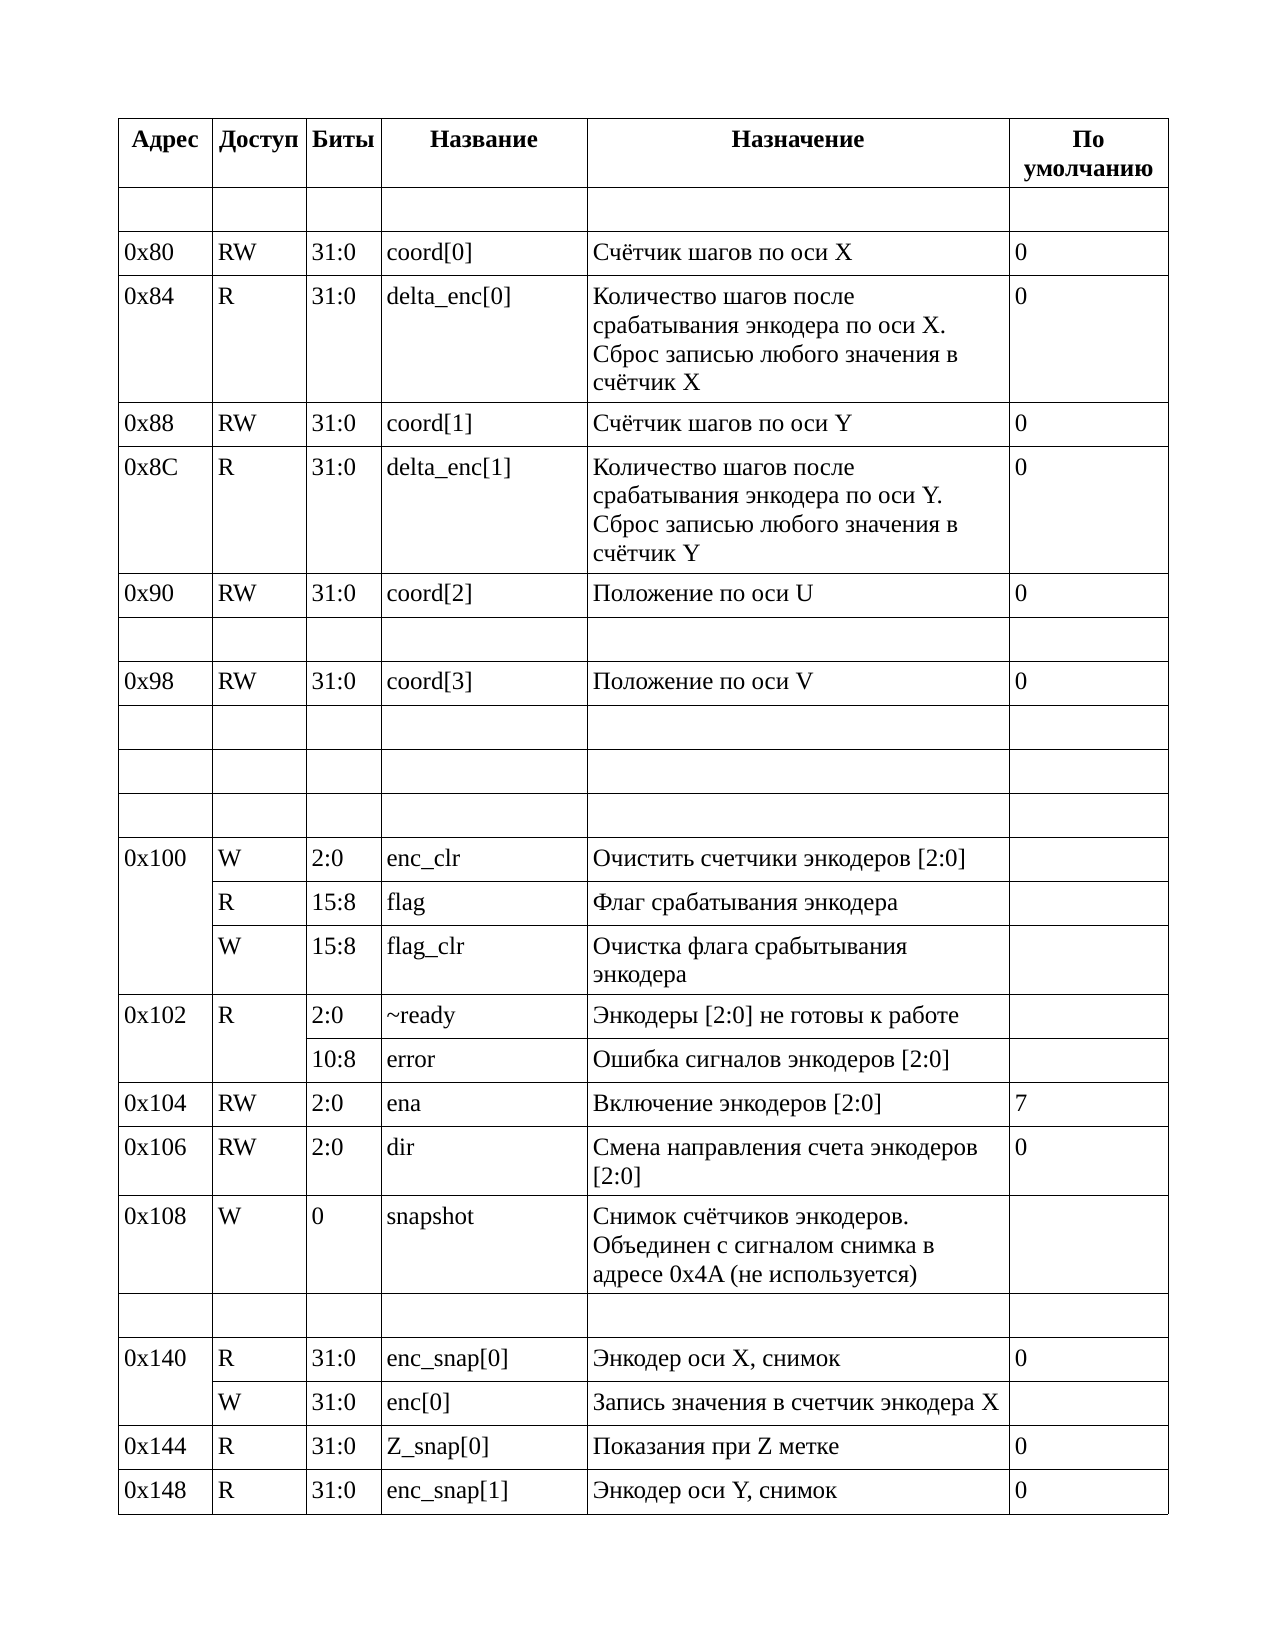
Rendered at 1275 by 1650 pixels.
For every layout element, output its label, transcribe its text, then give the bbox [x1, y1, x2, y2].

table_cell [1010, 1382, 1168, 1425]
table_cell Z_snap[0] [382, 1426, 587, 1469]
table_cell [382, 188, 587, 231]
table_cell 0x144 [119, 1426, 212, 1469]
table_cell [213, 706, 306, 749]
table_cell W [213, 1382, 306, 1425]
table_cell 31:0 [307, 403, 381, 446]
table_cell 0 [307, 1196, 381, 1293]
table_cell [1010, 995, 1168, 1038]
table_cell R [213, 447, 306, 572]
table_header Название [382, 119, 587, 187]
table_cell [213, 188, 306, 231]
table_cell coord[3] [382, 662, 587, 705]
table_cell 0x148 [119, 1470, 212, 1513]
table_cell [382, 618, 587, 661]
table_cell enc_clr [382, 838, 587, 881]
table_cell 0x108 [119, 1196, 212, 1293]
table_cell Включение энкодеров [2:0] [588, 1083, 1009, 1126]
table_cell [119, 794, 212, 837]
table_cell 2:0 [307, 995, 381, 1038]
table_cell 2:0 [307, 838, 381, 881]
table_cell RW [213, 1127, 306, 1195]
table_cell [588, 1294, 1009, 1337]
table_cell 31:0 [307, 662, 381, 705]
table_cell RW [213, 403, 306, 446]
table_cell coord[2] [382, 574, 587, 617]
table_cell [588, 750, 1009, 793]
table_cell [307, 1294, 381, 1337]
table_cell [307, 794, 381, 837]
table_cell Очистить счетчики энкодеров [2:0] [588, 838, 1009, 881]
table_cell Ошибка сигналов энкодеров [2:0] [588, 1039, 1009, 1082]
table_cell [588, 618, 1009, 661]
table_cell Запись значения в счетчик энкодера X [588, 1382, 1009, 1425]
table_cell R [213, 995, 306, 1082]
table_header Биты [307, 119, 381, 187]
table_cell [1010, 838, 1168, 881]
table_cell RW [213, 662, 306, 705]
table_cell Счётчик шагов по оси X [588, 232, 1009, 275]
table_cell 0 [1010, 1338, 1168, 1381]
table_cell W [213, 926, 306, 994]
table_cell 0x102 [119, 995, 212, 1082]
table_cell Показания при Z метке [588, 1426, 1009, 1469]
table_cell RW [213, 574, 306, 617]
table_cell [1010, 1294, 1168, 1337]
table_cell coord[1] [382, 403, 587, 446]
table_cell dir [382, 1127, 587, 1195]
table_cell [382, 750, 587, 793]
table_cell 2:0 [307, 1127, 381, 1195]
table_cell 31:0 [307, 232, 381, 275]
table_header Назначение [588, 119, 1009, 187]
table_cell [1010, 794, 1168, 837]
table_cell Количество шагов после срабатывания энкодера по оси Y. Сброс записью любого значения в счётчик Y [588, 447, 1009, 572]
table_cell RW [213, 1083, 306, 1126]
table_cell snapshot [382, 1196, 587, 1293]
table_cell Флаг срабатывания энкодера [588, 882, 1009, 925]
table_cell [588, 794, 1009, 837]
table_cell [1010, 926, 1168, 994]
table_cell 0x8C [119, 447, 212, 572]
table_cell R [213, 1426, 306, 1469]
table_cell 0 [1010, 662, 1168, 705]
table_cell 7 [1010, 1083, 1168, 1126]
table_cell [1010, 618, 1168, 661]
table_cell [213, 618, 306, 661]
table_cell [119, 188, 212, 231]
table_cell [382, 1294, 587, 1337]
table_cell 31:0 [307, 1470, 381, 1513]
table_cell Положение по оси U [588, 574, 1009, 617]
table_cell [213, 794, 306, 837]
table_cell 0 [1010, 232, 1168, 275]
table_cell [1010, 882, 1168, 925]
table_cell ena [382, 1083, 587, 1126]
table_cell [382, 794, 587, 837]
table_cell Количество шагов после срабатывания энкодера по оси X. Сброс записью любого значения в счётчик X [588, 276, 1009, 402]
table_cell Очистка флага срабытывания энкодера [588, 926, 1009, 994]
table_cell 0x98 [119, 662, 212, 705]
table_cell W [213, 838, 306, 881]
table_cell [1010, 188, 1168, 231]
table_cell 2:0 [307, 1083, 381, 1126]
table_cell Энкодер оси Y, снимок [588, 1470, 1009, 1513]
table_cell delta_enc[0] [382, 276, 587, 402]
table_header По умолчанию [1010, 119, 1168, 187]
table_cell enc_snap[1] [382, 1470, 587, 1513]
table_cell [588, 706, 1009, 749]
table_cell enc[0] [382, 1382, 587, 1425]
table_cell [382, 706, 587, 749]
table_cell 10:8 [307, 1039, 381, 1082]
table_cell 0 [1010, 447, 1168, 572]
table_cell Счётчик шагов по оси Y [588, 403, 1009, 446]
table_cell 31:0 [307, 276, 381, 402]
table_cell [588, 188, 1009, 231]
table_cell 15:8 [307, 926, 381, 994]
table_header Адрес [119, 119, 212, 187]
table_cell 31:0 [307, 574, 381, 617]
table_cell flag [382, 882, 587, 925]
table_cell [1010, 750, 1168, 793]
table_cell error [382, 1039, 587, 1082]
table_cell W [213, 1196, 306, 1293]
table_cell [119, 618, 212, 661]
table_cell [119, 706, 212, 749]
table_cell enc_snap[0] [382, 1338, 587, 1381]
table_cell 31:0 [307, 447, 381, 572]
table_cell [307, 750, 381, 793]
table_cell ~ready [382, 995, 587, 1038]
table_cell 0x84 [119, 276, 212, 402]
table_cell 0x104 [119, 1083, 212, 1126]
table_cell Энкодер оси X, снимок [588, 1338, 1009, 1381]
table_cell 0x80 [119, 232, 212, 275]
table_cell [1010, 706, 1168, 749]
table_cell flag_clr [382, 926, 587, 994]
table_header Доступ [213, 119, 306, 187]
table_cell [213, 1294, 306, 1337]
table_cell 31:0 [307, 1338, 381, 1381]
table_cell 31:0 [307, 1382, 381, 1425]
table_cell [307, 706, 381, 749]
table_cell R [213, 1338, 306, 1381]
table_cell R [213, 882, 306, 925]
table_cell [307, 188, 381, 231]
table_cell [1010, 1196, 1168, 1293]
table_cell 0x88 [119, 403, 212, 446]
table_cell 31:0 [307, 1426, 381, 1469]
table_cell R [213, 1470, 306, 1513]
table_cell 0x140 [119, 1338, 212, 1425]
table_cell 0x106 [119, 1127, 212, 1195]
table_cell R [213, 276, 306, 402]
table_cell Энкодеры [2:0] не готовы к работе [588, 995, 1009, 1038]
table_cell [1010, 1039, 1168, 1082]
table_cell [307, 618, 381, 661]
table_cell [119, 750, 212, 793]
table_cell 0x100 [119, 838, 212, 994]
table_cell 0 [1010, 403, 1168, 446]
table_cell 0 [1010, 1426, 1168, 1469]
table_cell Снимок счётчиков энкодеров. Объединен с сигналом снимка в адресе 0x4A (не используется) [588, 1196, 1009, 1293]
table_cell 15:8 [307, 882, 381, 925]
table_cell [213, 750, 306, 793]
table_cell delta_enc[1] [382, 447, 587, 572]
table_cell 0 [1010, 574, 1168, 617]
table_cell 0 [1010, 1470, 1168, 1513]
table_cell coord[0] [382, 232, 587, 275]
table_cell [119, 1294, 212, 1337]
table_cell 0 [1010, 276, 1168, 402]
table_cell 0 [1010, 1127, 1168, 1195]
table_cell Положение по оси V [588, 662, 1009, 705]
table_cell 0x90 [119, 574, 212, 617]
table_cell RW [213, 232, 306, 275]
table_cell Смена направления счета энкодеров [2:0] [588, 1127, 1009, 1195]
